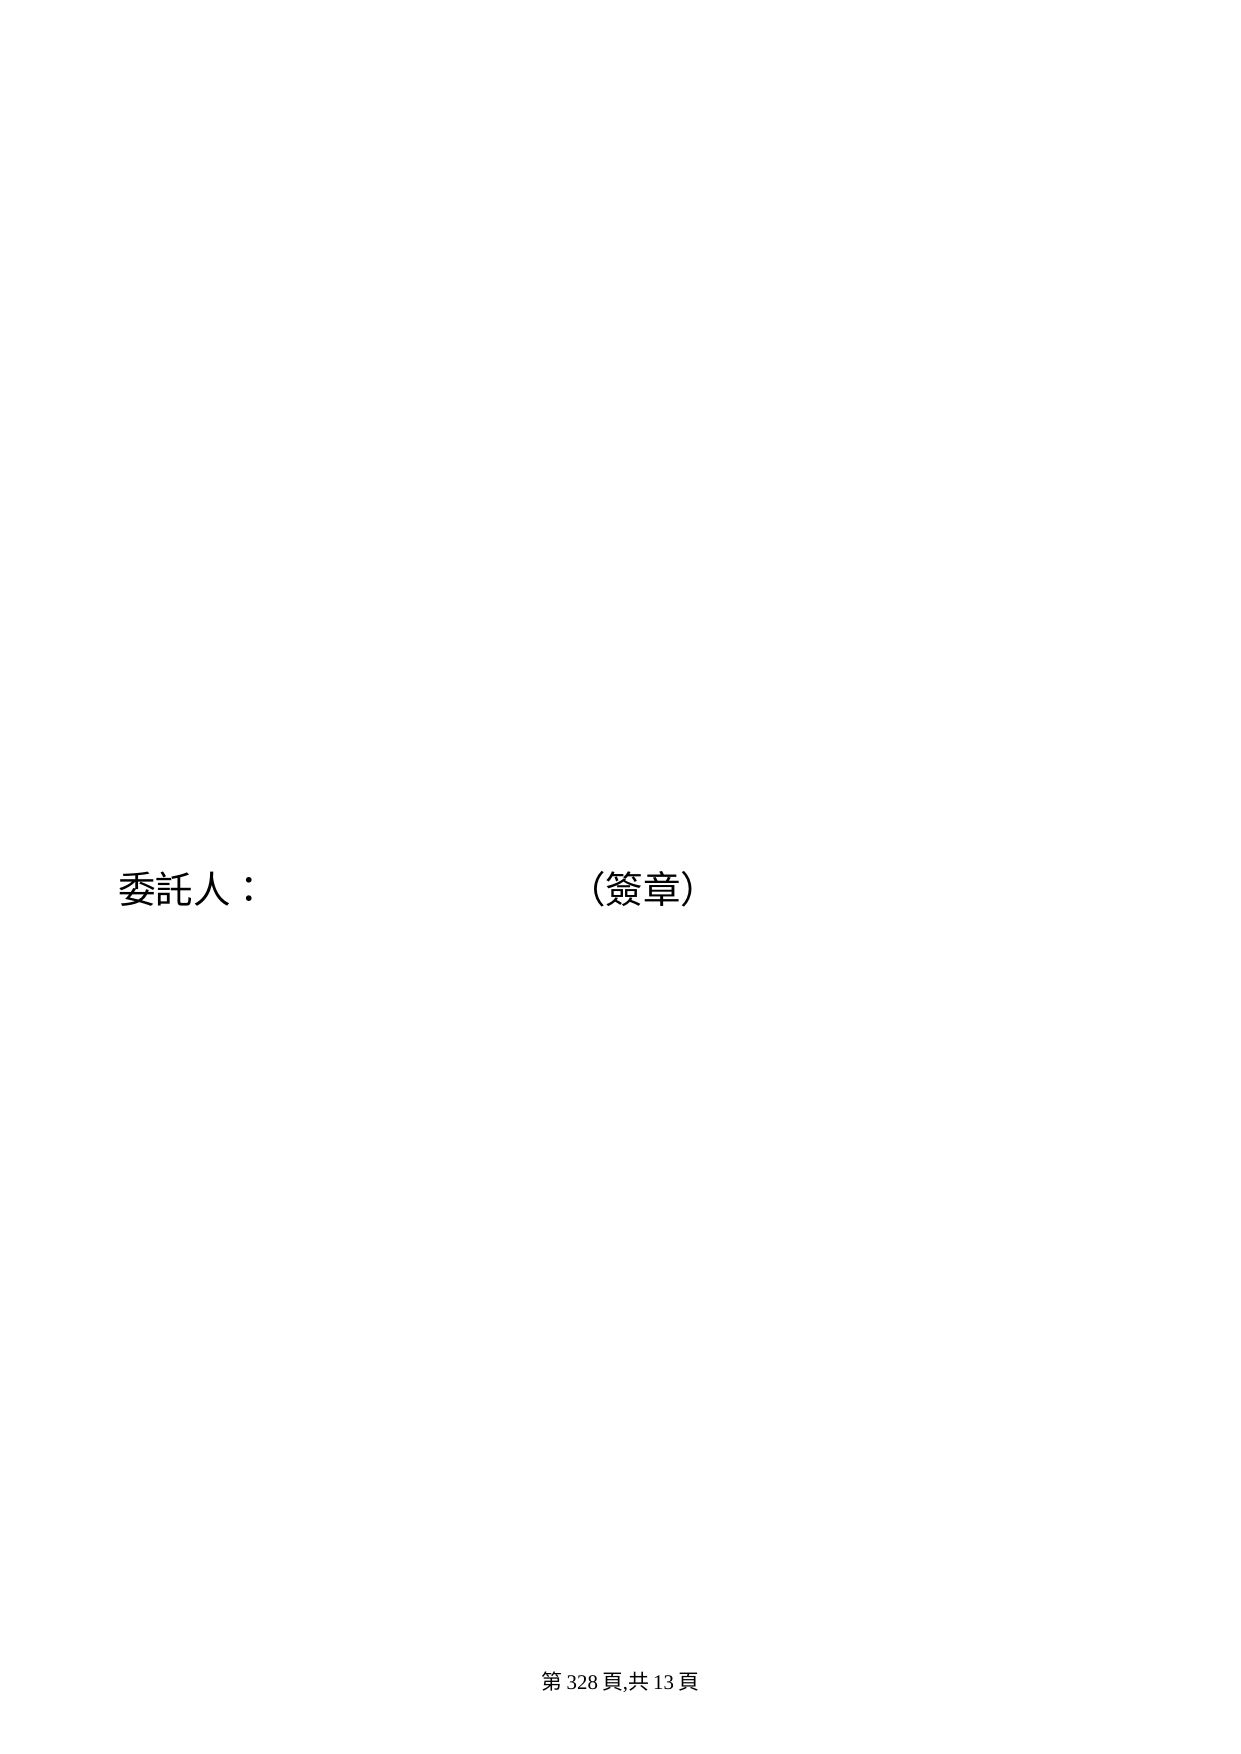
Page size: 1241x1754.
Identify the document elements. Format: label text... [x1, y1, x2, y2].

text 委託人： （簽章） [118, 846, 1122, 908]
